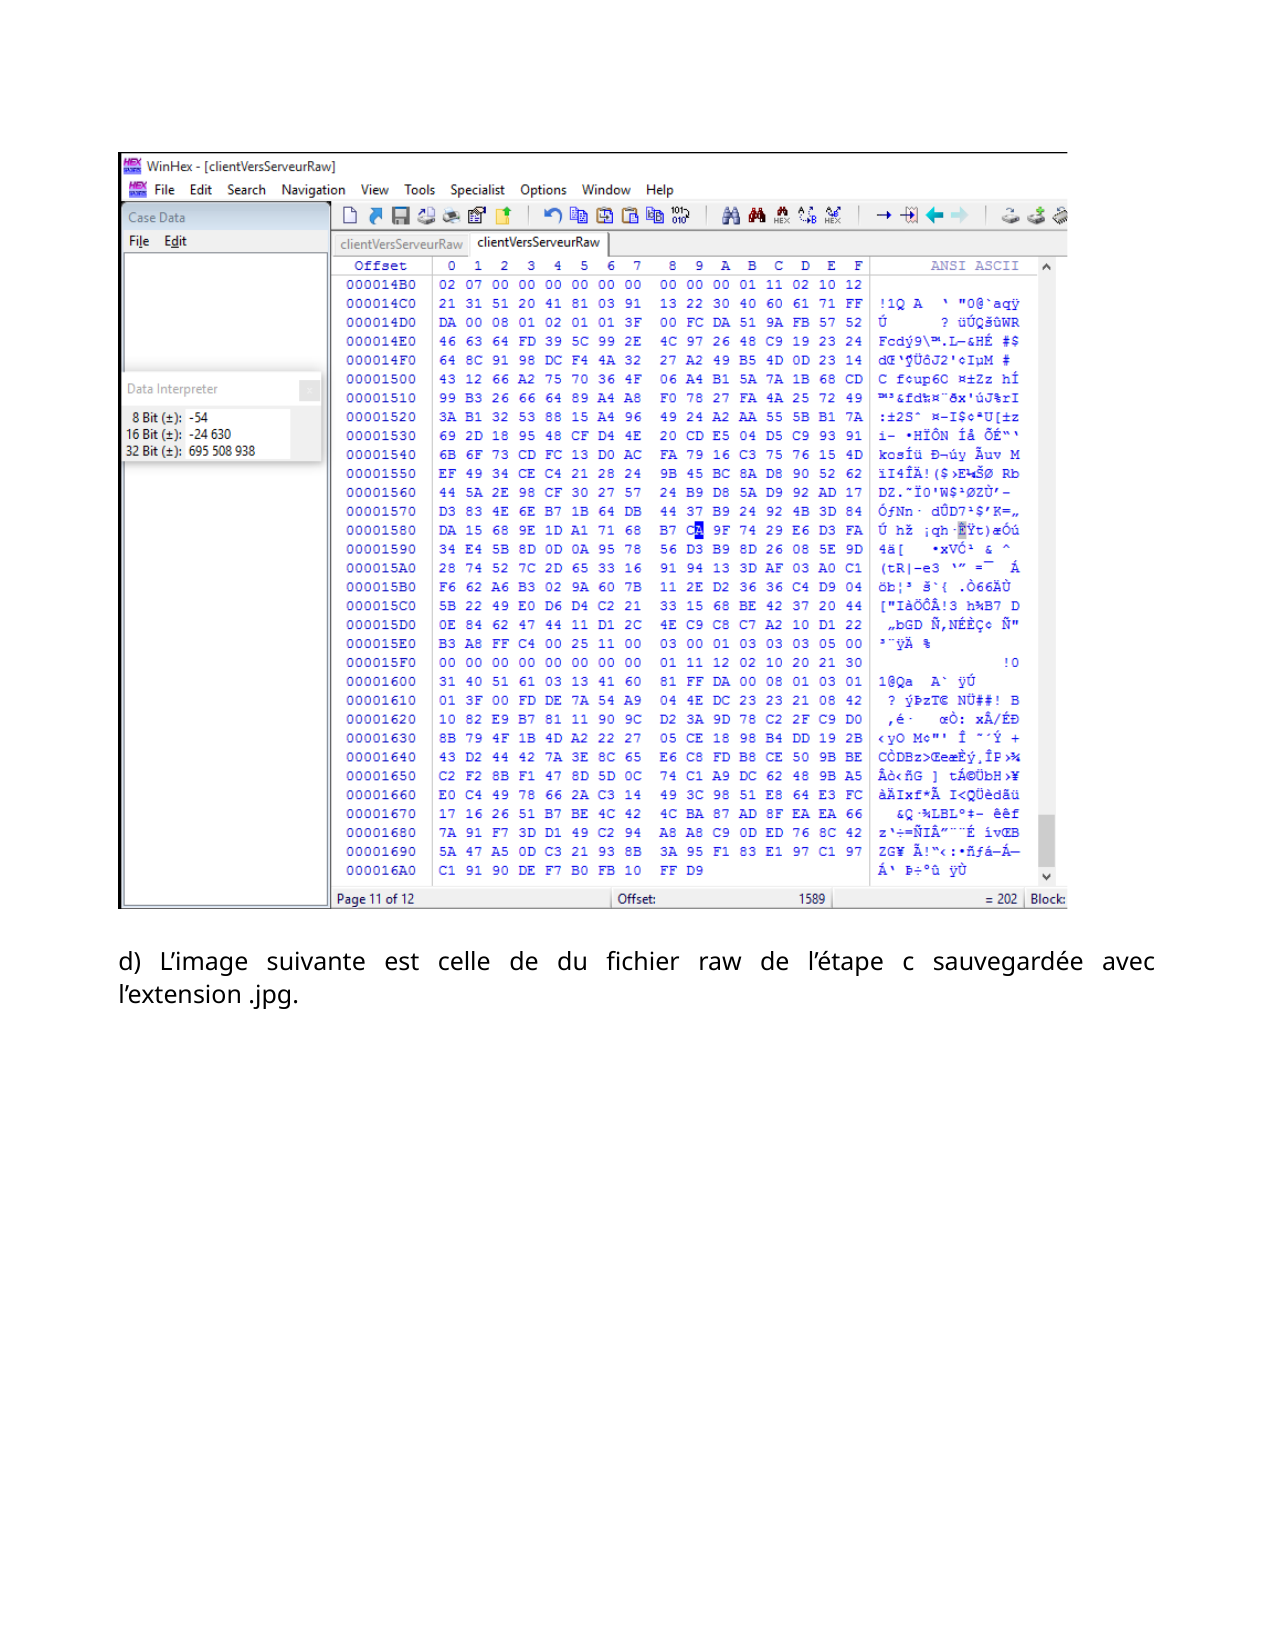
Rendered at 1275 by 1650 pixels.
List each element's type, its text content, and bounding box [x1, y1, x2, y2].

text d) L’image suivante est celle de du fichier raw de l’étape c sauvegardée avec l’extension .jpg. [118, 943, 1157, 1011]
